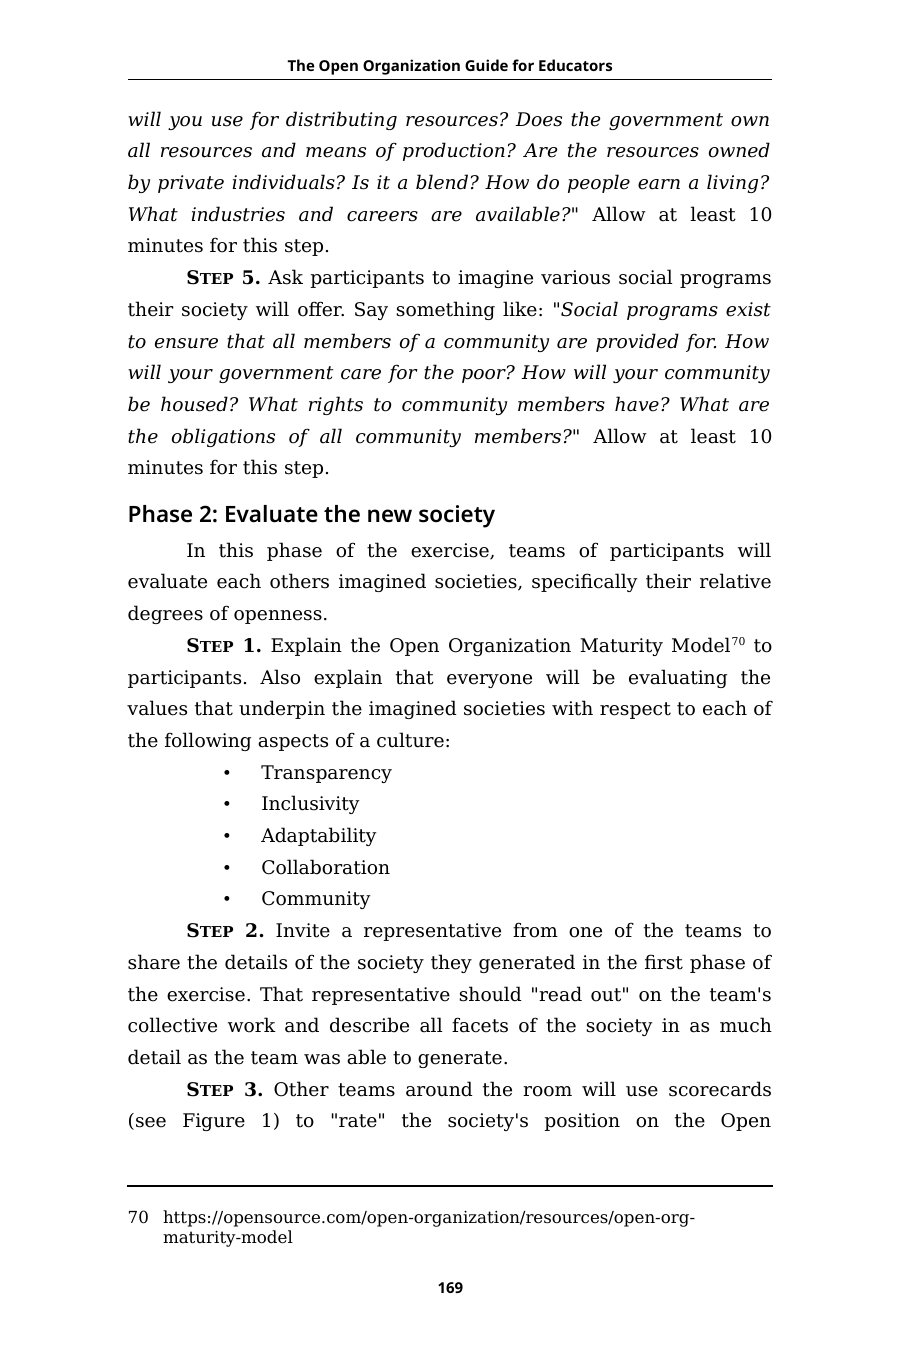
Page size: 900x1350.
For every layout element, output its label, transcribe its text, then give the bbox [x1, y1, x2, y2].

text will you use for distributing resources? Does the government own all resources and means of production? Are the resources owned by private individuals? Is it a blend? How do people earn a living? What industries and careers are available?" Allow at least 10 minutes for this step. [127, 109, 772, 257]
list Collaboration [223, 857, 772, 879]
text https://opensource.com/open-organization/resources/open-org-maturity-model [127, 1208, 772, 1247]
text Step 2. Invite a representative from one of the teams to share the details of the society they generated in the first phase of the exercise. That representative should "read out" on the team's collective work and describe all facets of the society in as much detail as the team was able to generate. [127, 920, 772, 1069]
list Transparency [223, 762, 772, 784]
text In this phase of the exercise, teams of participants will evaluate each others imagined societies, specifically their relative degrees of openness. [127, 540, 772, 625]
text Step 3. Other teams around the room will use scorecards (see Figure 1) to "rate" the society's position on the Open [127, 1079, 772, 1132]
list Community [223, 888, 772, 910]
subtitle Phase 2: Evaluate the new society [127, 501, 772, 527]
list Inclusivity [223, 793, 772, 815]
list Adaptability [223, 825, 772, 847]
text Step 1. Explain the Open Organization Maturity Model to participants. Also explain that everyone will be evaluating the values that underpin the imagined societies with respect to each of the following aspects of a culture: [127, 635, 772, 752]
text Step 5. Ask participants to imagine various social programs their society will offer. Say something like: "Social programs exist to ensure that all members of a community are provided for. How will your government care for the poor? How will your community be housed? What rights to community members have? What are the obligations of all community members?" Allow at least 10 minutes for this step. [127, 267, 772, 479]
